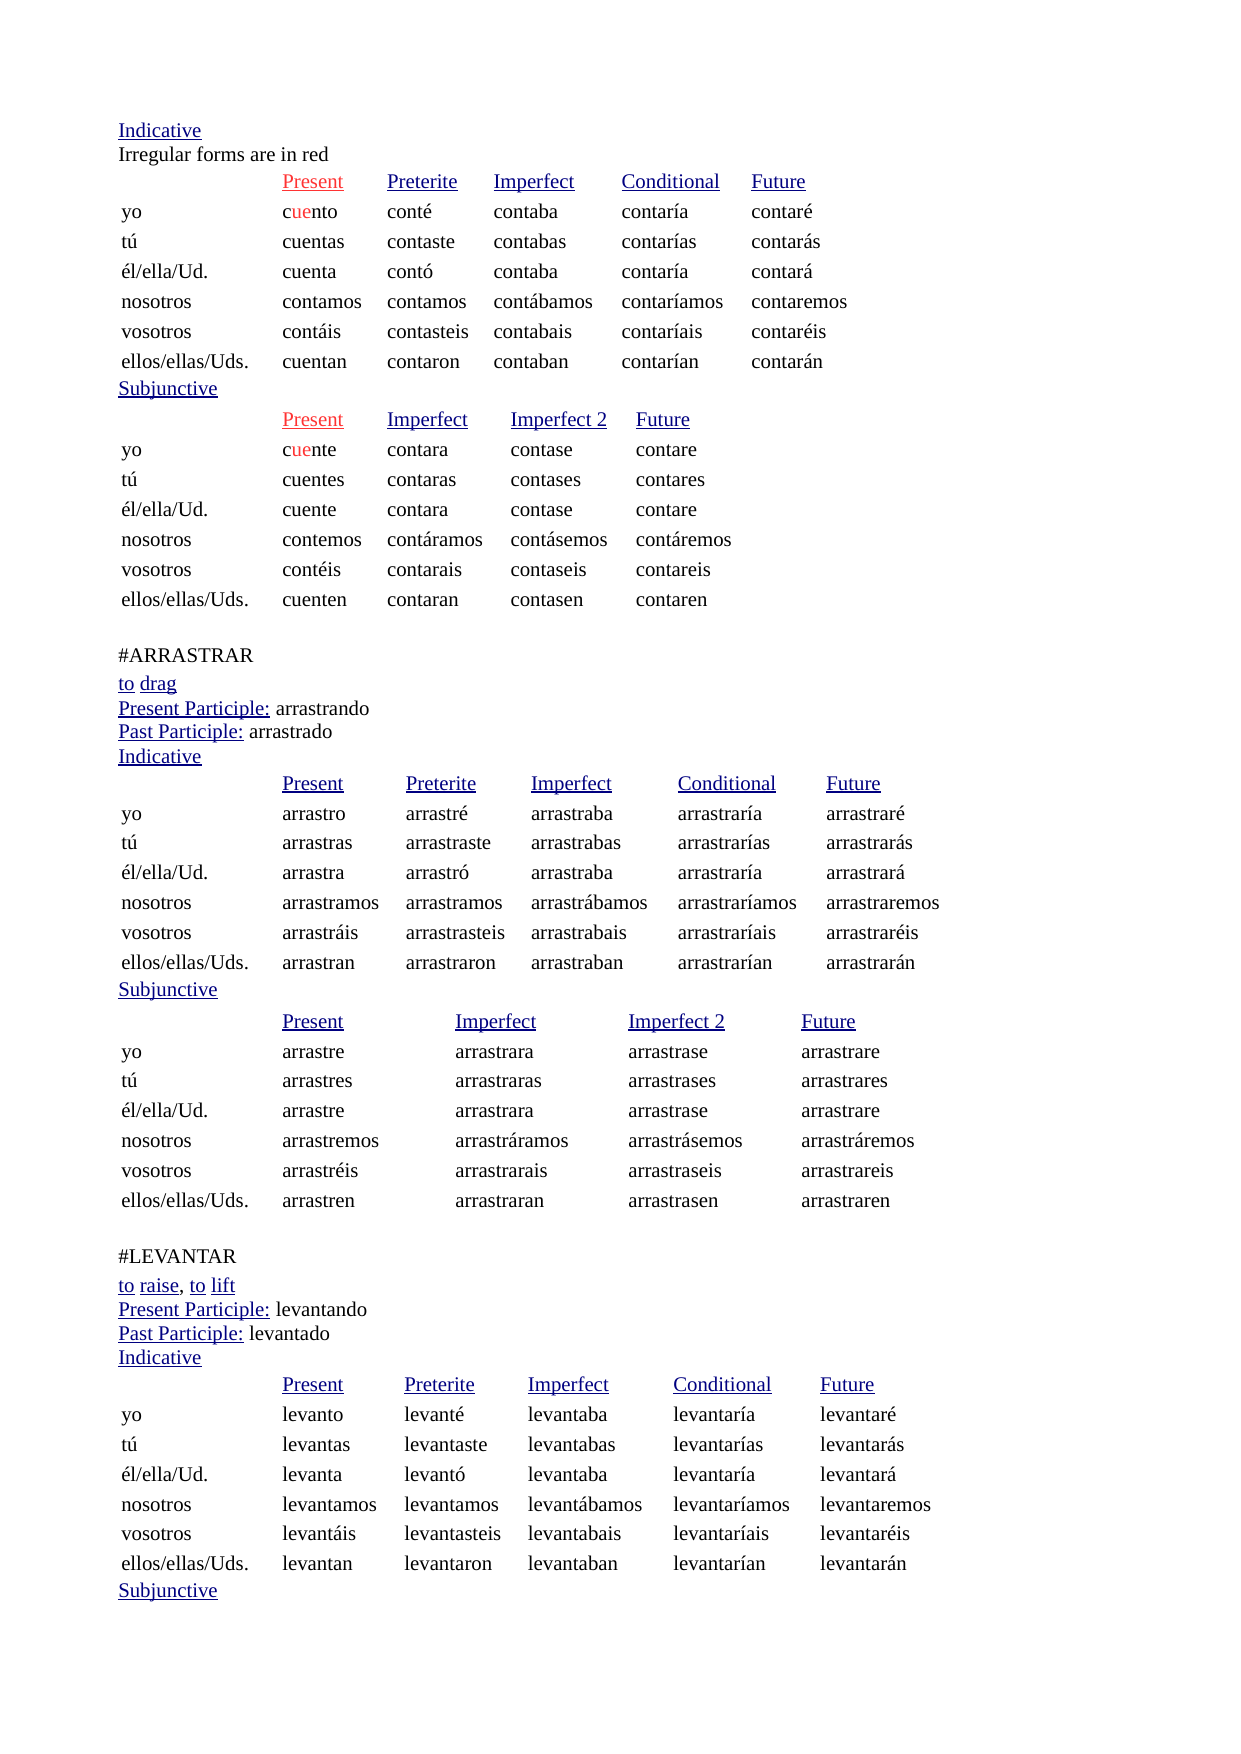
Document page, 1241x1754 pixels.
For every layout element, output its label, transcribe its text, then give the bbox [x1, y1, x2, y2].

table_cell arrastraron [403, 947, 528, 977]
table_cell contasen [508, 584, 633, 614]
table_cell contaría [619, 256, 748, 286]
table_cell arrastrase [625, 1095, 798, 1125]
table_cell tú [118, 828, 279, 857]
table_cell contare [633, 494, 761, 524]
table_header [118, 1369, 279, 1399]
table_cell levantas [279, 1429, 401, 1459]
table_header Imperfect [384, 404, 507, 434]
table_cell yo [118, 1036, 279, 1066]
table_cell arrastráremos [798, 1125, 971, 1155]
table_cell él/ella/Ud. [118, 857, 279, 887]
table_cell levantaban [525, 1548, 670, 1578]
table_header Conditional [675, 768, 823, 797]
table_cell levantará [817, 1459, 962, 1488]
table_cell ellos/ellas/Uds. [118, 584, 279, 614]
table_cell arrastraste [403, 828, 528, 857]
table_cell arrastréis [279, 1155, 452, 1185]
table_cell levanta [279, 1459, 401, 1488]
table_header Conditional [619, 166, 748, 196]
text to drag [118, 671, 1122, 695]
text Indicative [118, 743, 1122, 768]
table_cell arrastres [279, 1066, 452, 1095]
table_cell contábamos [490, 286, 618, 316]
table_header Preterite [401, 1369, 525, 1399]
table_cell contemos [279, 524, 384, 554]
table_cell contabais [490, 316, 618, 346]
table_cell él/ella/Ud. [118, 256, 279, 286]
table_header Future [633, 404, 761, 434]
table_cell arrastrarais [452, 1155, 625, 1185]
table_cell levantó [401, 1459, 525, 1488]
table_cell contaremos [748, 286, 877, 316]
table_cell contó [384, 256, 490, 286]
table_cell levantaron [401, 1548, 525, 1578]
table_cell contarías [619, 226, 748, 256]
table_cell él/ella/Ud. [118, 494, 279, 524]
table_cell levantabas [525, 1429, 670, 1459]
table_cell contaba [490, 196, 618, 226]
table_header Preterite [384, 166, 490, 196]
table_cell cuentan [279, 346, 384, 376]
table_cell arrastraríamos [675, 887, 823, 917]
table_cell contaron [384, 346, 490, 376]
table_cell cuente [279, 434, 384, 464]
table_cell contásemos [508, 524, 633, 554]
table_cell tú [118, 1429, 279, 1459]
table_cell nosotros [118, 1125, 279, 1155]
table_cell arrastrarías [675, 828, 823, 857]
table_cell levantaba [525, 1459, 670, 1488]
table_cell arrastrásemos [625, 1125, 798, 1155]
table_cell arrastran [279, 947, 403, 977]
table_cell yo [118, 798, 279, 827]
table_cell arrastré [403, 798, 528, 827]
table_cell arrastrasen [625, 1185, 798, 1215]
table_cell contarían [619, 346, 748, 376]
table_cell arrastrabas [528, 828, 675, 857]
table_cell ellos/ellas/Uds. [118, 1185, 279, 1215]
table_cell arrastre [279, 1095, 452, 1125]
table_cell ellos/ellas/Uds. [118, 346, 279, 376]
table_cell arrastrarían [675, 947, 823, 977]
table_cell contaseis [508, 554, 633, 584]
table_cell levantaríais [670, 1519, 817, 1548]
table_cell levantaréis [817, 1519, 962, 1548]
table_cell arrastrasteis [403, 917, 528, 947]
text Present Participle: levantando [118, 1297, 1122, 1321]
text Subjunctive [118, 376, 1122, 399]
table_cell contara [384, 494, 507, 524]
text Past Participle: levantado [118, 1321, 1122, 1345]
table_header Present [279, 1369, 401, 1399]
table_cell contaste [384, 226, 490, 256]
table_header Present [279, 404, 384, 434]
table_cell levanto [279, 1399, 401, 1429]
table_header [118, 768, 279, 797]
table_cell contares [633, 464, 761, 494]
table_cell él/ella/Ud. [118, 1095, 279, 1125]
table_cell arrastramos [403, 887, 528, 917]
table_cell yo [118, 434, 279, 464]
table_cell cuente [279, 494, 384, 524]
table_cell yo [118, 196, 279, 226]
table_cell contaríais [619, 316, 748, 346]
table_cell arrastraras [452, 1066, 625, 1095]
table_cell levantaría [670, 1399, 817, 1429]
table_cell contará [748, 256, 877, 286]
table_cell levantarían [670, 1548, 817, 1578]
table_cell contaren [633, 584, 761, 614]
text #LEVANTAR [118, 1244, 1122, 1268]
table_header Imperfect [528, 768, 675, 797]
table_cell ellos/ellas/Uds. [118, 1548, 279, 1578]
table_cell contaré [748, 196, 877, 226]
table_header Imperfect 2 [508, 404, 633, 434]
table_cell arrastrares [798, 1066, 971, 1095]
table_cell ellos/ellas/Uds. [118, 947, 279, 977]
table_cell levantaré [817, 1399, 962, 1429]
table_cell cuentas [279, 226, 384, 256]
text Indicative [118, 118, 1122, 142]
table_cell nosotros [118, 1489, 279, 1518]
table_cell tú [118, 226, 279, 256]
table_cell contara [384, 434, 507, 464]
table_cell contaréis [748, 316, 877, 346]
text Subjunctive [118, 977, 1122, 1001]
table_cell vosotros [118, 554, 279, 584]
table_cell arrastraría [675, 798, 823, 827]
table_header Imperfect 2 [625, 1006, 798, 1036]
table_cell contamos [384, 286, 490, 316]
table_cell arrastramos [279, 887, 403, 917]
table_cell cuentes [279, 464, 384, 494]
table_cell arrastras [279, 828, 403, 857]
table_cell vosotros [118, 1155, 279, 1185]
table_header Future [817, 1369, 962, 1399]
table_cell arrastrarán [823, 947, 970, 977]
table_cell contasteis [384, 316, 490, 346]
table_cell arrastraseis [625, 1155, 798, 1185]
table_cell contases [508, 464, 633, 494]
table_cell tú [118, 464, 279, 494]
table_cell yo [118, 1399, 279, 1429]
table_cell contaba [490, 256, 618, 286]
table_cell arrastren [279, 1185, 452, 1215]
table_cell vosotros [118, 917, 279, 947]
table_cell arrastrábamos [528, 887, 675, 917]
table_cell arrastráramos [452, 1125, 625, 1155]
table_cell nosotros [118, 286, 279, 316]
table_cell contarán [748, 346, 877, 376]
table_cell arrastrará [823, 857, 970, 887]
table_cell nosotros [118, 524, 279, 554]
table_cell arrastrara [452, 1036, 625, 1066]
text Indicative [118, 1345, 1122, 1369]
table_cell arrastra [279, 857, 403, 887]
table_cell cuento [279, 196, 384, 226]
table_header Preterite [403, 768, 528, 797]
table_cell contaríamos [619, 286, 748, 316]
table_cell arrastró [403, 857, 528, 887]
table_cell arrastraren [798, 1185, 971, 1215]
table_cell levanté [401, 1399, 525, 1429]
table_header [118, 166, 279, 196]
table_header Imperfect [490, 166, 618, 196]
table_cell él/ella/Ud. [118, 1459, 279, 1488]
table_cell vosotros [118, 316, 279, 346]
table_cell levantarás [817, 1429, 962, 1459]
table_cell contare [633, 434, 761, 464]
table_cell arrastraríais [675, 917, 823, 947]
table_cell levantaba [525, 1399, 670, 1429]
table_cell cuenta [279, 256, 384, 286]
table_cell nosotros [118, 887, 279, 917]
table_cell arrastraran [452, 1185, 625, 1215]
text Irregular forms are in red [118, 142, 1122, 166]
table_cell levantasteis [401, 1519, 525, 1548]
table_cell contabas [490, 226, 618, 256]
table_header Imperfect [525, 1369, 670, 1399]
table_cell contaría [619, 196, 748, 226]
table_cell arrastrase [625, 1036, 798, 1066]
table_cell levantábamos [525, 1489, 670, 1518]
table_cell levantaría [670, 1459, 817, 1488]
table_cell arrastraremos [823, 887, 970, 917]
table_cell arrastrarás [823, 828, 970, 857]
text Past Participle: arrastrado [118, 719, 1122, 743]
table_cell arrastremos [279, 1125, 452, 1155]
table_cell arrastrases [625, 1066, 798, 1095]
table_cell arrastraré [823, 798, 970, 827]
table_cell contaban [490, 346, 618, 376]
table_cell arrastraba [528, 798, 675, 827]
table_cell contarás [748, 226, 877, 256]
table_cell contáramos [384, 524, 507, 554]
table_cell tú [118, 1066, 279, 1095]
text #ARRASTRAR [118, 642, 1122, 667]
table_cell arrastrareis [798, 1155, 971, 1185]
table_cell contarais [384, 554, 507, 584]
table_cell contamos [279, 286, 384, 316]
text Present Participle: arrastrando [118, 695, 1122, 719]
table_header Present [279, 768, 403, 797]
table_cell arrastrare [798, 1036, 971, 1066]
table_cell levantaremos [817, 1489, 962, 1518]
table_cell contáremos [633, 524, 761, 554]
table_header Conditional [670, 1369, 817, 1399]
table_cell levantamos [401, 1489, 525, 1518]
table_header Present [279, 166, 384, 196]
table_cell arrastraban [528, 947, 675, 977]
table_cell contareis [633, 554, 761, 584]
table_cell arrastraba [528, 857, 675, 887]
table_cell arrastrare [798, 1095, 971, 1125]
table_header Present [279, 1006, 452, 1036]
table_cell contaras [384, 464, 507, 494]
table_header Future [823, 768, 970, 797]
table_cell arrastrara [452, 1095, 625, 1125]
table_cell arrastráis [279, 917, 403, 947]
table_header [118, 404, 279, 434]
table_cell arrastraréis [823, 917, 970, 947]
table_cell contase [508, 434, 633, 464]
table_cell arrastre [279, 1036, 452, 1066]
table_cell levantarán [817, 1548, 962, 1578]
table_cell conté [384, 196, 490, 226]
table_cell contase [508, 494, 633, 524]
table_cell contáis [279, 316, 384, 346]
table_cell cuenten [279, 584, 384, 614]
table_header Imperfect [452, 1006, 625, 1036]
table_cell contéis [279, 554, 384, 584]
table_cell arrastraría [675, 857, 823, 887]
text Subjunctive [118, 1578, 1122, 1602]
table_header [118, 1006, 279, 1036]
table_cell levantáis [279, 1519, 401, 1548]
table_cell levantan [279, 1548, 401, 1578]
table_header Future [748, 166, 877, 196]
text to raise, to lift [118, 1273, 1122, 1297]
table_cell levantaríamos [670, 1489, 817, 1518]
table_cell levantaste [401, 1429, 525, 1459]
table_cell arrastro [279, 798, 403, 827]
table_cell levantamos [279, 1489, 401, 1518]
table_header Future [798, 1006, 971, 1036]
table_cell vosotros [118, 1519, 279, 1548]
table_cell arrastrabais [528, 917, 675, 947]
table_cell contaran [384, 584, 507, 614]
table_cell levantabais [525, 1519, 670, 1548]
table_cell levantarías [670, 1429, 817, 1459]
